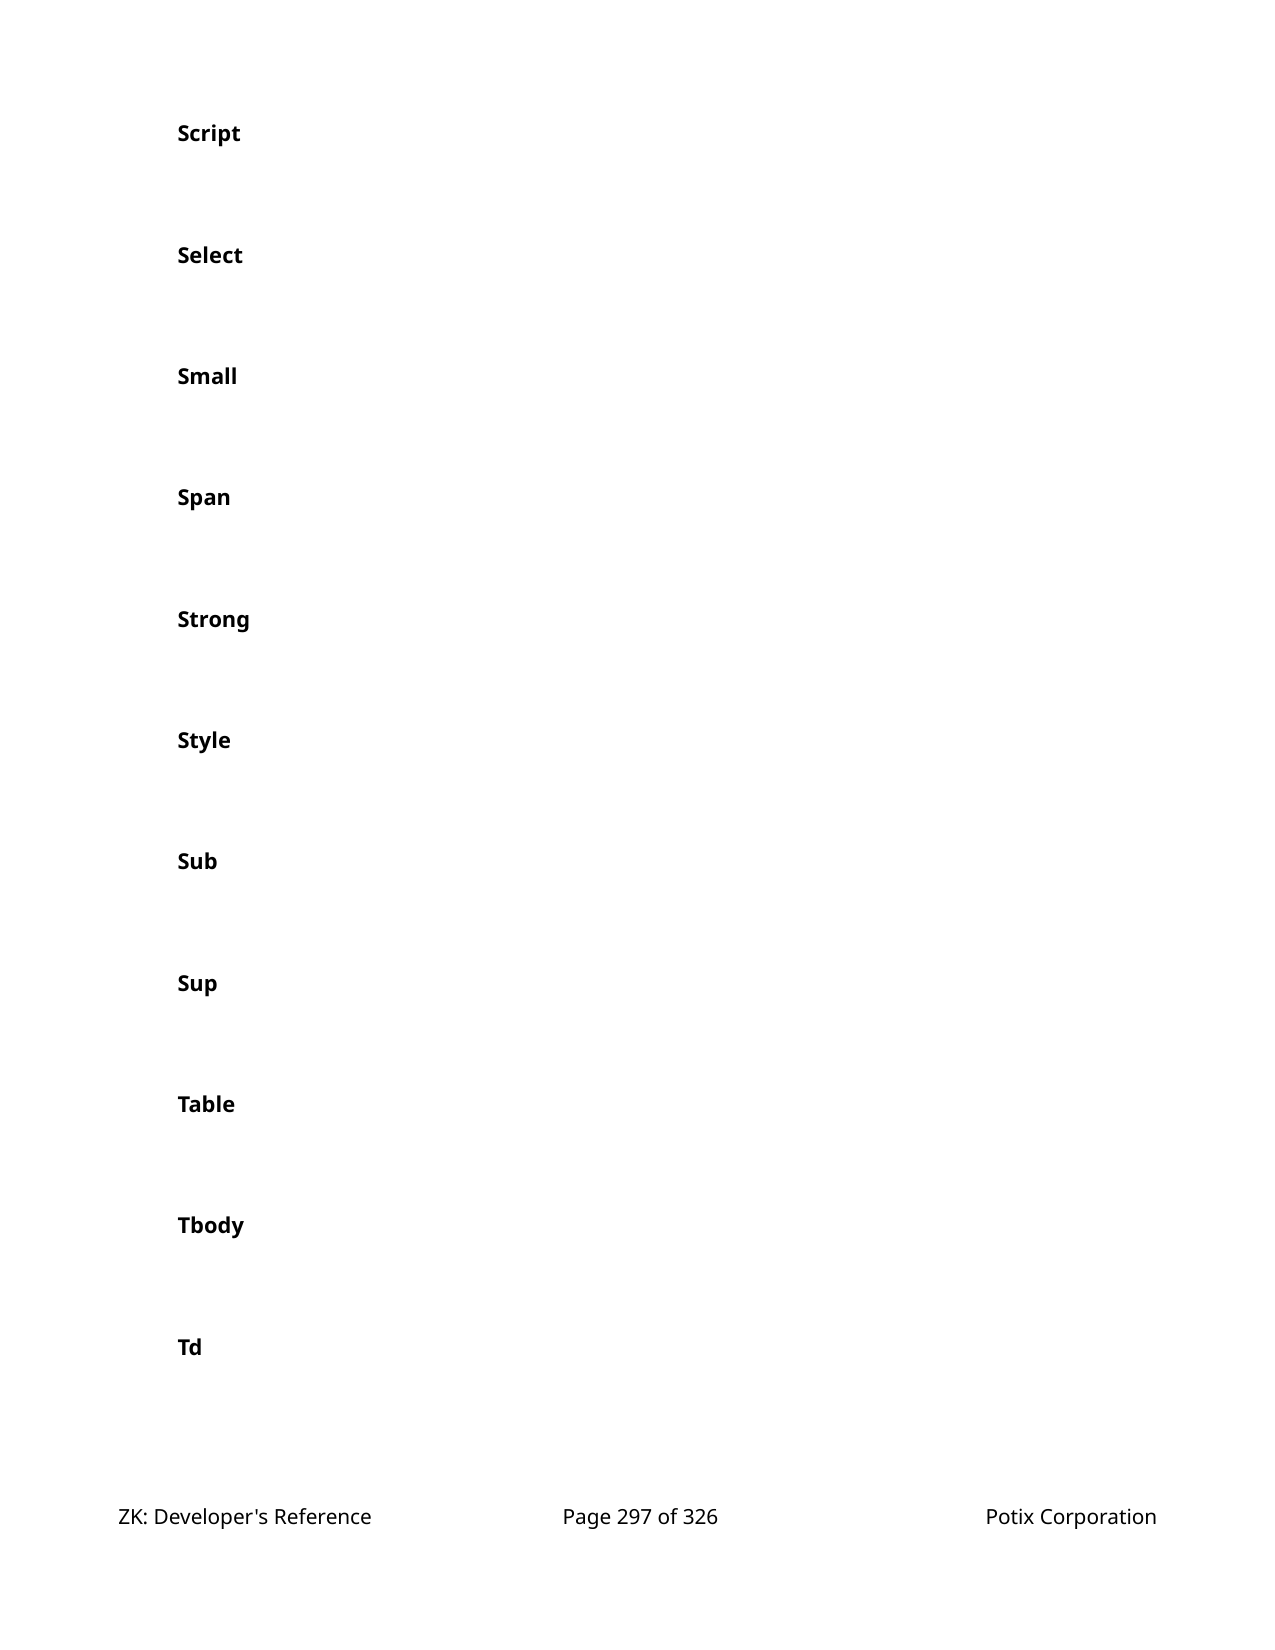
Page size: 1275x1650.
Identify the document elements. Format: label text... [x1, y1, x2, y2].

subtitle Table [177, 1089, 1157, 1119]
subtitle Small [177, 361, 1157, 391]
subtitle Style [177, 725, 1157, 755]
subtitle Td [177, 1332, 1157, 1362]
subtitle Select [177, 239, 1157, 269]
subtitle Script [177, 118, 1157, 148]
subtitle Sub [177, 846, 1157, 876]
subtitle Span [177, 482, 1157, 512]
subtitle Tbody [177, 1210, 1157, 1240]
subtitle Sup [177, 968, 1157, 998]
subtitle Strong [177, 603, 1157, 633]
